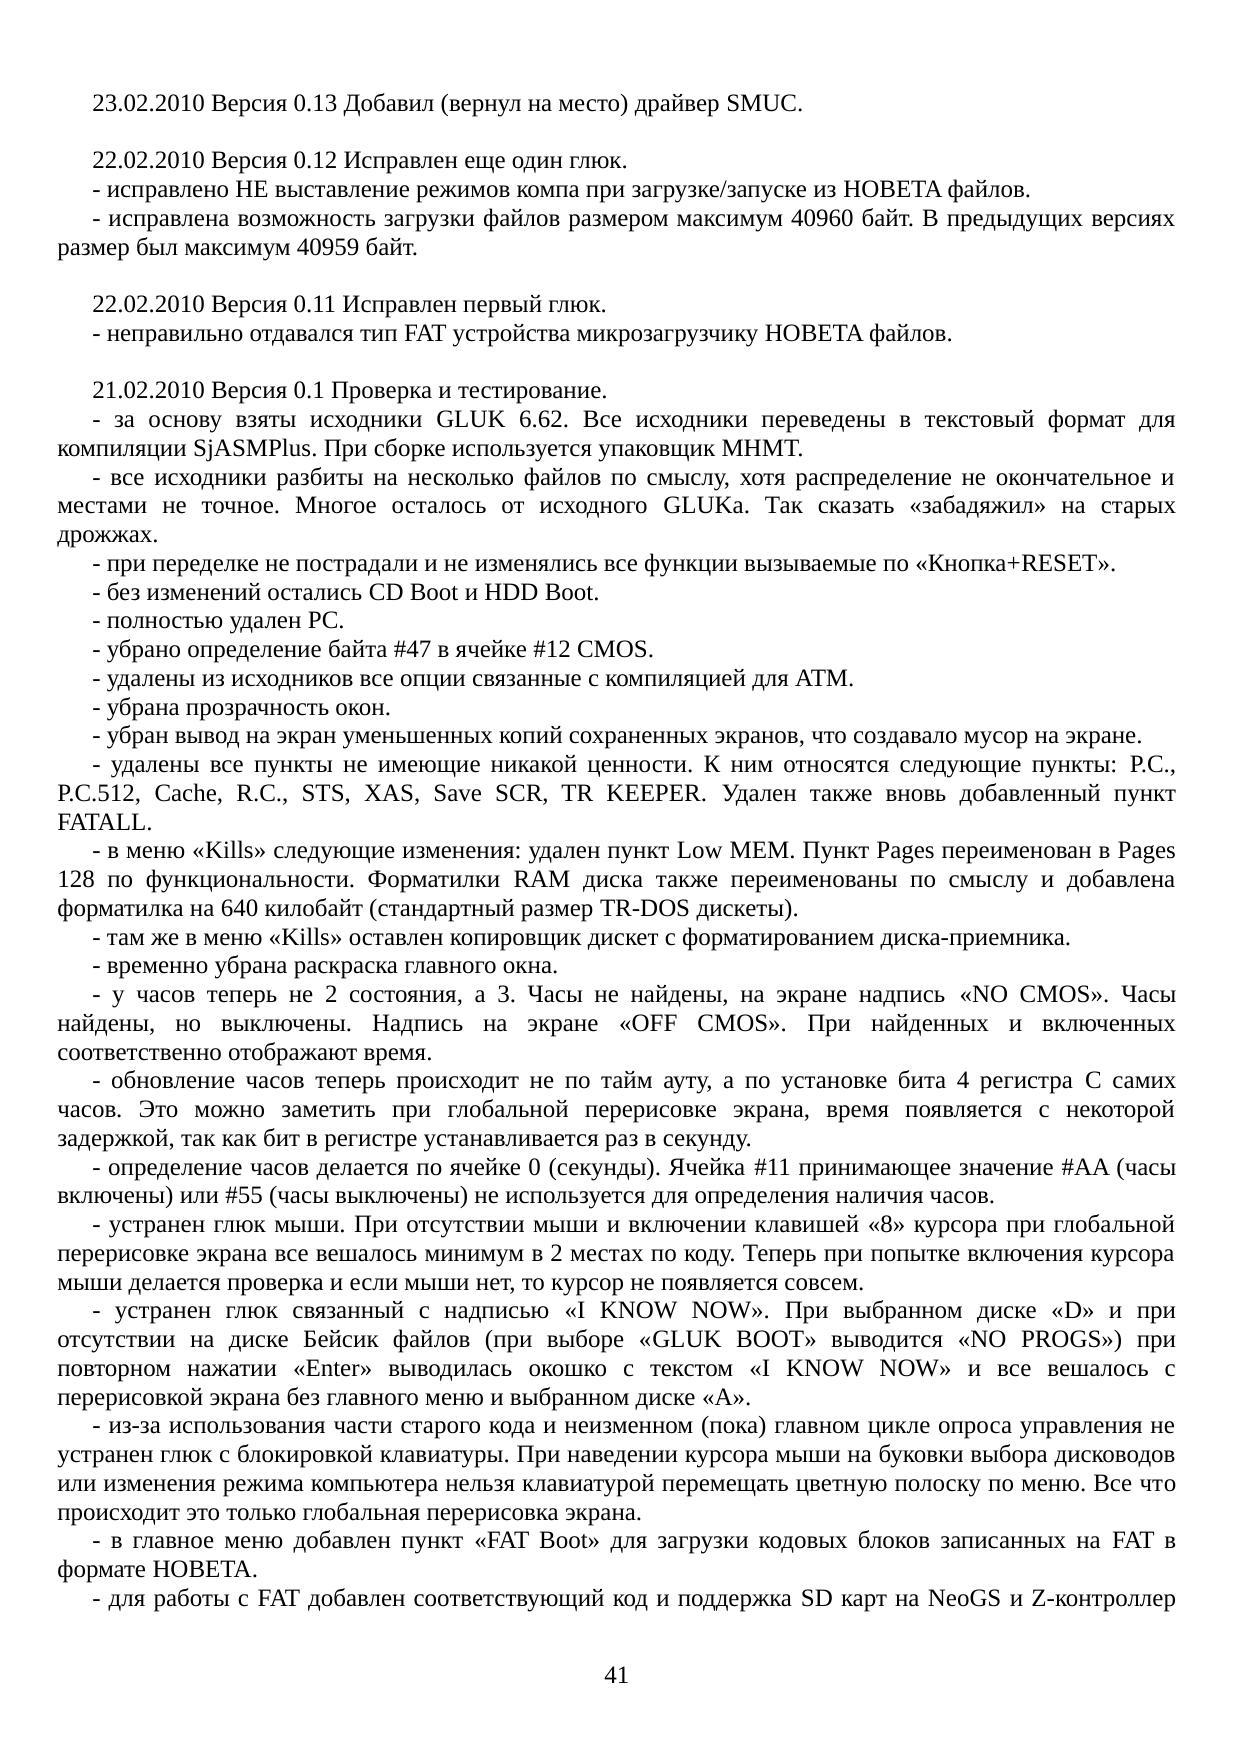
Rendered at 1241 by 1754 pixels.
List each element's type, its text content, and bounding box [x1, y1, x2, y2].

text - исправлена возможность загрузки файлов размером максимум 40960 байт. В предыдущих версиях размер был максимум 40959 байт. [57, 203, 1176, 261]
text - все исходники разбиты на несколько файлов по смыслу, хотя распределение не окончательное и местами не точное. Многое осталось от исходного GLUKа. Так сказать «забадяжил» на старых дрожжах. [57, 462, 1176, 548]
text - из-за использования части старого кода и неизменном (пока) главном цикле опроса управления не устранен глюк с блокировкой клавиатуры. При наведении курсора мыши на буковки выбора дисководов или изменения режима компьютера нельзя клавиатурой перемещать цветную полоску по меню. Все что происходит это только глобальная перерисовка экрана. [57, 1411, 1176, 1526]
text - у часов теперь не 2 состояния, а 3. Часы не найдены, на экране надпись «NO CMOS». Часы найдены, но выключены. Надпись на экране «OFF CMOS». При найденных и включенных соответственно отображают время. [57, 979, 1176, 1066]
text - неправильно отдавался тип FAT устройства микрозагрузчику HOBETA файлов. [57, 318, 1176, 347]
text - там же в меню «Kills» оставлен копировщик дискет с форматированием диска-приемника. [57, 922, 1176, 951]
text - удалены все пункты не имеющие никакой ценности. К ним относятся следующие пункты: P.C., P.C.512, Cache, R.C., STS, XAS, Save SCR, TR KEEPER. Удален также вновь добавленный пункт FATALL. [57, 749, 1176, 836]
text - устранен глюк мыши. При отсутствии мыши и включении клавишей «8» курсора при глобальной перерисовке экрана все вешалось минимум в 2 местах по коду. Теперь при попытке включения курсора мыши делается проверка и если мыши нет, то курсор не появляется совсем. [57, 1209, 1176, 1296]
text - временно убрана раскраска главного окна. [57, 951, 1176, 979]
text 23.02.2010 Версия 0.13 Добавил (вернул на место) драйвер SMUC. [57, 88, 1176, 117]
text - в главное меню добавлен пункт «FAT Boot» для загрузки кодовых блоков записанных на FAT в формате HOBETA. [57, 1526, 1176, 1583]
text - без изменений остались CD Boot и HDD Boot. [57, 577, 1176, 606]
text - убрана прозрачность окон. [57, 692, 1176, 721]
text - удалены из исходников все опции связанные с компиляцией для АТМ. [57, 663, 1176, 692]
text - убрано определение байта #47 в ячейке #12 CMOS. [57, 634, 1176, 663]
text 22.02.2010 Версия 0.12 Исправлен еще один глюк. [57, 146, 1176, 174]
text 21.02.2010 Версия 0.1 Проверка и тестирование. [57, 376, 1176, 404]
text - для работы с FAT добавлен соответствующий код и поддержка SD карт на NeoGS и Z-контроллер [57, 1583, 1176, 1612]
text - убран вывод на экран уменьшенных копий сохраненных экранов, что создавало мусор на экране. [57, 721, 1176, 749]
text - в меню «Kills» следующие изменения: удален пункт Low MEM. Пункт Pages переименован в Pages 128 по функциональности. Форматилки RAM диска также переименованы по смыслу и добавлена форматилка на 640 килобайт (стандартный размер TR-DOS дискеты). [57, 836, 1176, 922]
text - при переделке не пострадали и не изменялись все функции вызываемые по «Кнопка+RESET». [57, 548, 1176, 577]
text 22.02.2010 Версия 0.11 Исправлен первый глюк. [57, 289, 1176, 318]
text - определение часов делается по ячейке 0 (секунды). Ячейка #11 принимающее значение #AA (часы включены) или #55 (часы выключены) не используется для определения наличия часов. [57, 1152, 1176, 1209]
text - исправлено НЕ выставление режимов компа при загрузке/запуске из HOBETA файлов. [57, 174, 1176, 203]
text - за основу взяты исходники GLUK 6.62. Все исходники переведены в текстовый формат для компиляции SjASMPlus. При сборке используется упаковщик MHMT. [57, 404, 1176, 462]
text - полностью удален PC. [57, 606, 1176, 634]
text - обновление часов теперь происходит не по тайм ауту, а по установке бита 4 регистра C самих часов. Это можно заметить при глобальной перерисовке экрана, время появляется с некоторой задержкой, так как бит в регистре устанавливается раз в секунду. [57, 1066, 1176, 1152]
text - устранен глюк связанный с надписью «I KNOW NOW». При выбранном диске «D» и при отсутствии на диске Бейсик файлов (при выборе «GLUK BOOT» выводится «NO PROGS») при повторном нажатии «Enter» выводилась окошко с текстом «I KNOW NOW» и все вешалось с перерисовкой экрана без главного меню и выбранном диске «A». [57, 1296, 1176, 1411]
